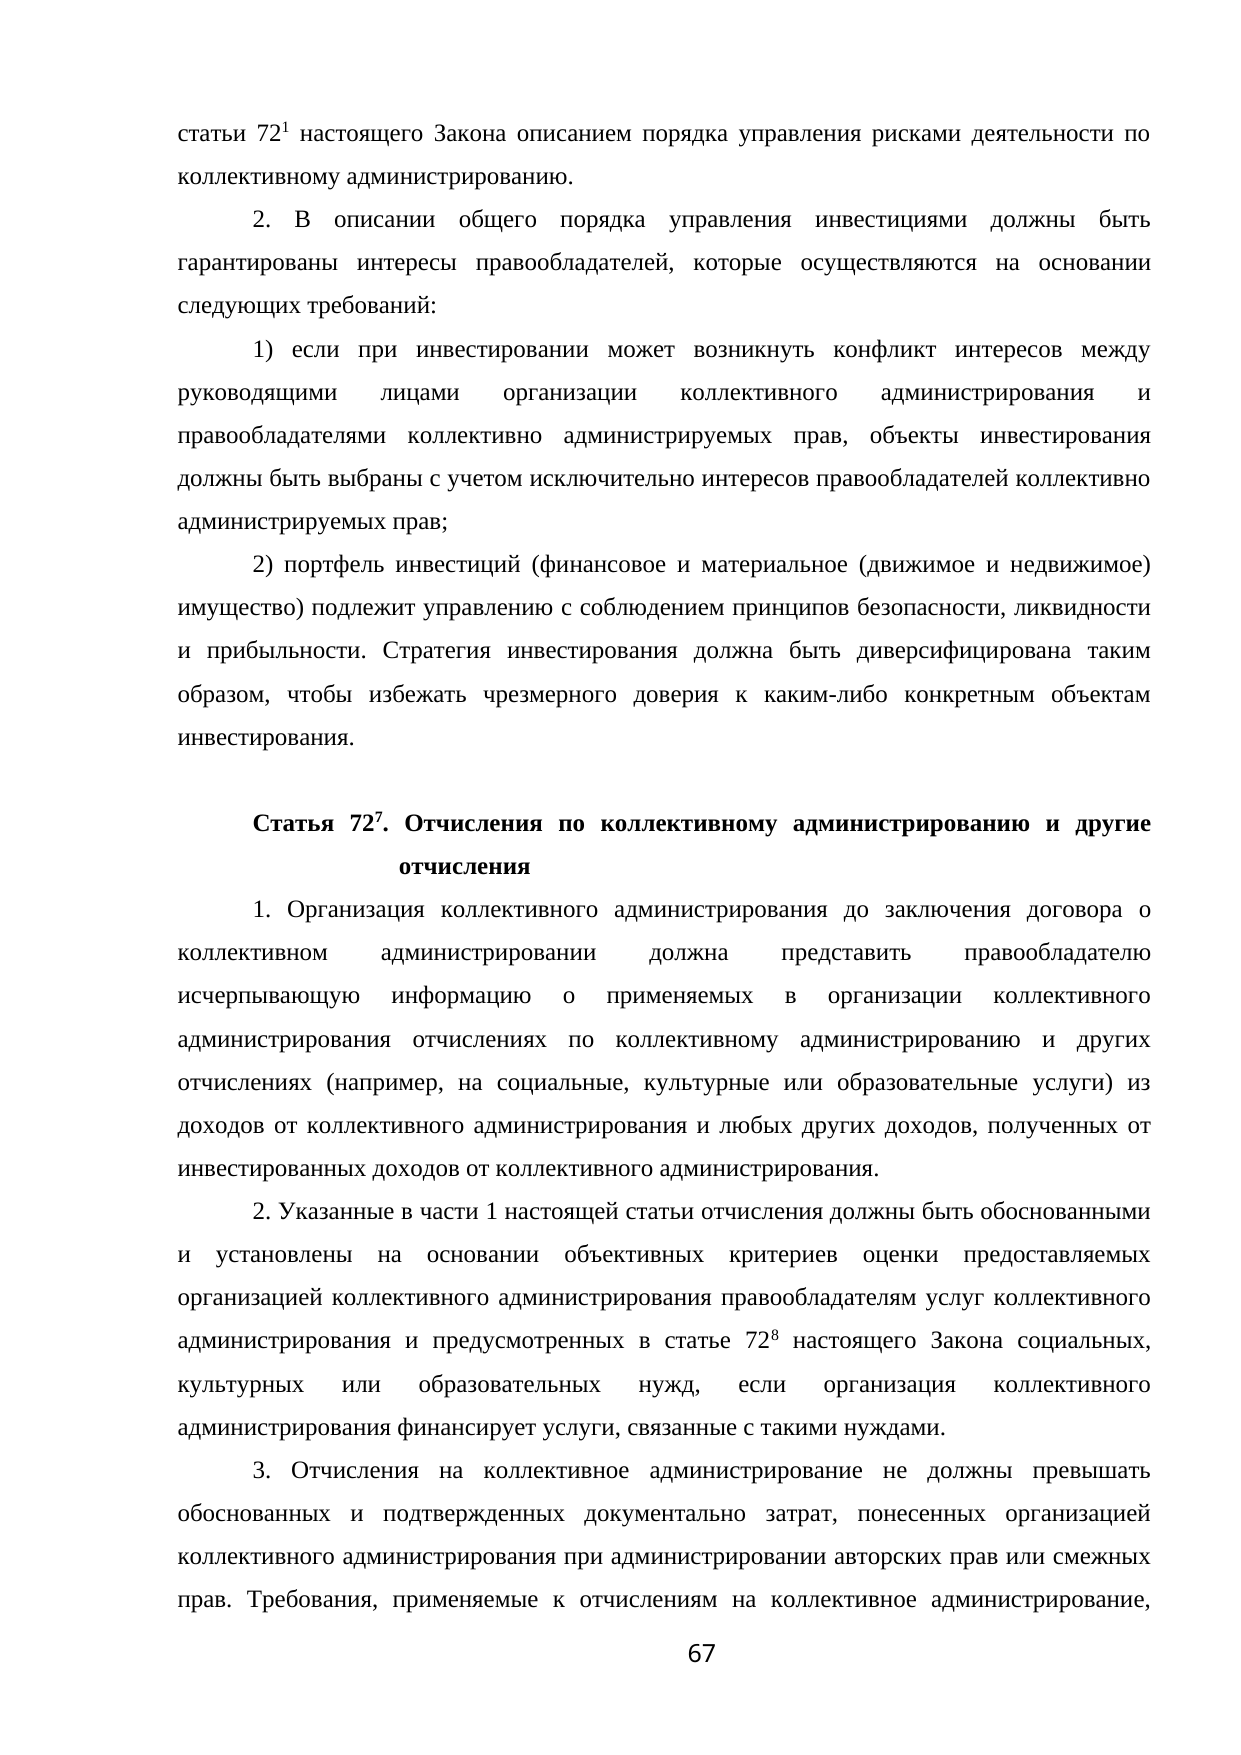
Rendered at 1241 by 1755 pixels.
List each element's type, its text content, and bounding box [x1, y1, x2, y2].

text 1. Организация коллективного администрирования до заключения договора о коллективном администрировании должна представить правообладателю исчерпывающую информацию о применяемых в организации коллективного администрирования отчислениях по коллективному администрированию и других отчислениях (например, на социальные, культурные или образовательные услуги) из доходов от коллективного администрирования и любых других доходов, полученных от инвестированных доходов от коллективного администрирования. [177, 894, 1152, 1182]
text Статья 727. Отчисления по коллективному администрированию и другие отчисления [252, 808, 1152, 880]
text 2. В описании общего порядка управления инвестициями должны быть гарантированы интересы правообладателей, которые осуществляются на основании следующих требований: [177, 204, 1152, 319]
text 3. Отчисления на коллективное администрирование не должны превышать обоснованных и подтвержденных документально затрат, понесенных организацией коллективного администрирования при администрировании авторских прав или смежных прав. Требования, применяемые к отчислениям на коллективное администрирование, [177, 1455, 1152, 1613]
text 1) если при инвестировании может возникнуть конфликт интересов между руководящими лицами организации коллективного администрирования и правообладателями коллективно администрируемых прав, объекты инвестирования должны быть выбраны с учетом исключительно интересов правообладателей коллективно администрируемых прав; [177, 334, 1152, 535]
text 2) портфель инвестиций (финансовое и материальное (движимое и недвижимое) имущество) подлежит управлению с соблюдением принципов безопасности, ликвидности и прибыльности. Стратегия инвестирования должна быть диверсифицирована таким образом, чтобы избежать чрезмерного доверия к каким-либо конкретным объектам инвестирования. [177, 549, 1152, 751]
text 2. Указанные в части 1 настоящей статьи отчисления должны быть обоснованными и установлены на основании объективных критериев оценки предоставляемых организацией коллективного администрирования правообладателям услуг коллективного администрирования и предусмотренных в статье 728 настоящего Закона социальных, культурных или образовательных нужд, если организация коллективного администрирования финансирует услуги, связанные с такими нуждами. [177, 1196, 1152, 1441]
text статьи 721 настоящего Закона описанием порядка управления рисками деятельности по коллективному администрированию. [177, 118, 1152, 190]
